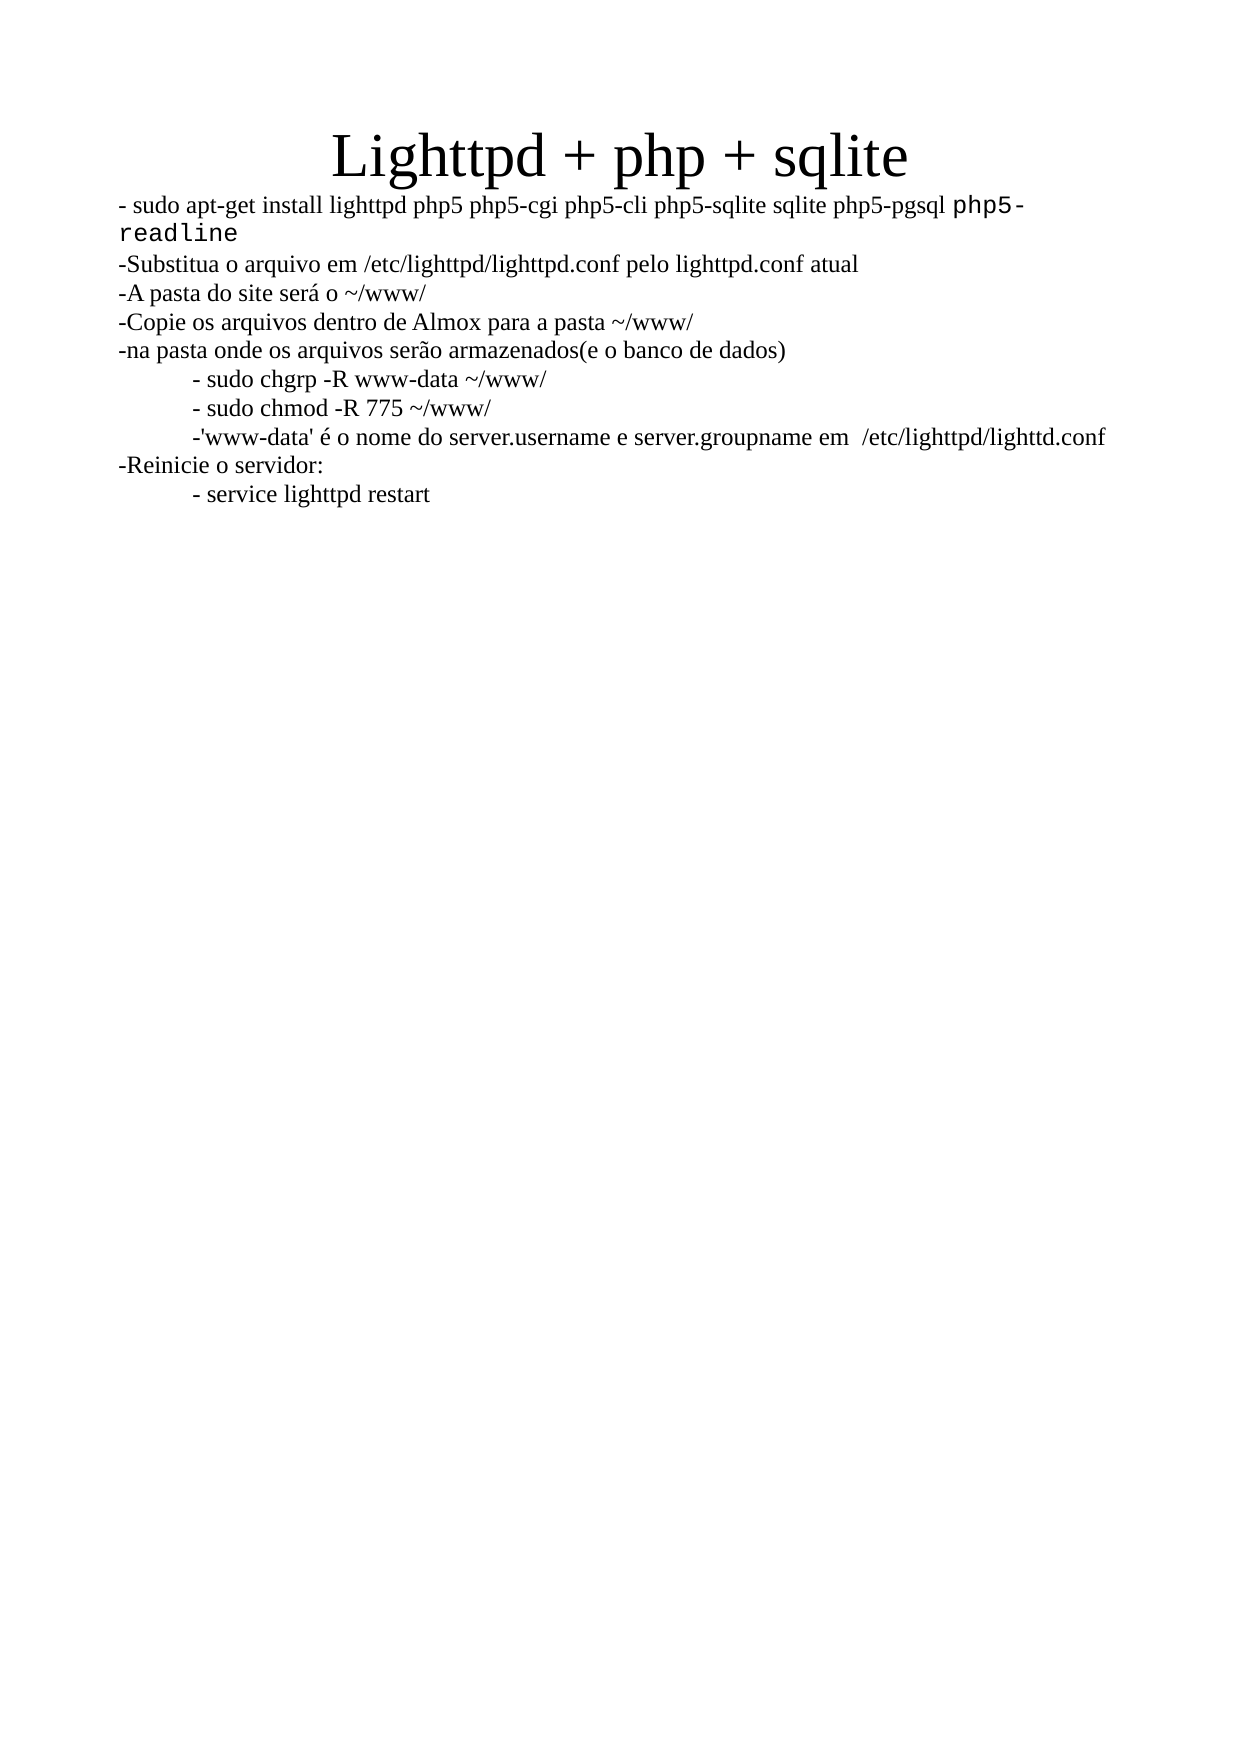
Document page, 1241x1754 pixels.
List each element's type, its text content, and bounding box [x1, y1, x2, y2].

text - sudo apt-get install lighttpd php5 php5-cgi php5-cli php5-sqlite sqlite php5-pgsql php5-readline [118, 190, 1122, 249]
text - service lighttpd restart [118, 479, 1122, 508]
text -'www-data' é o nome do server.username e server.groupname em /etc/lighttpd/lighttd.conf [118, 422, 1122, 451]
text Lighttpd + php + sqlite [118, 118, 1122, 190]
text -na pasta onde os arquivos serão armazenados(e o banco de dados) [118, 336, 1122, 364]
text - sudo chgrp -R www-data ~/www/ [118, 364, 1122, 393]
text -Substitua o arquivo em /etc/lighttpd/lighttpd.conf pelo lighttpd.conf atual [118, 249, 1122, 278]
text -Copie os arquivos dentro de Almox para a pasta ~/www/ [118, 307, 1122, 336]
text -A pasta do site será o ~/www/ [118, 278, 1122, 307]
text - sudo chmod -R 775 ~/www/ [118, 393, 1122, 422]
text -Reinicie o servidor: [118, 451, 1122, 479]
